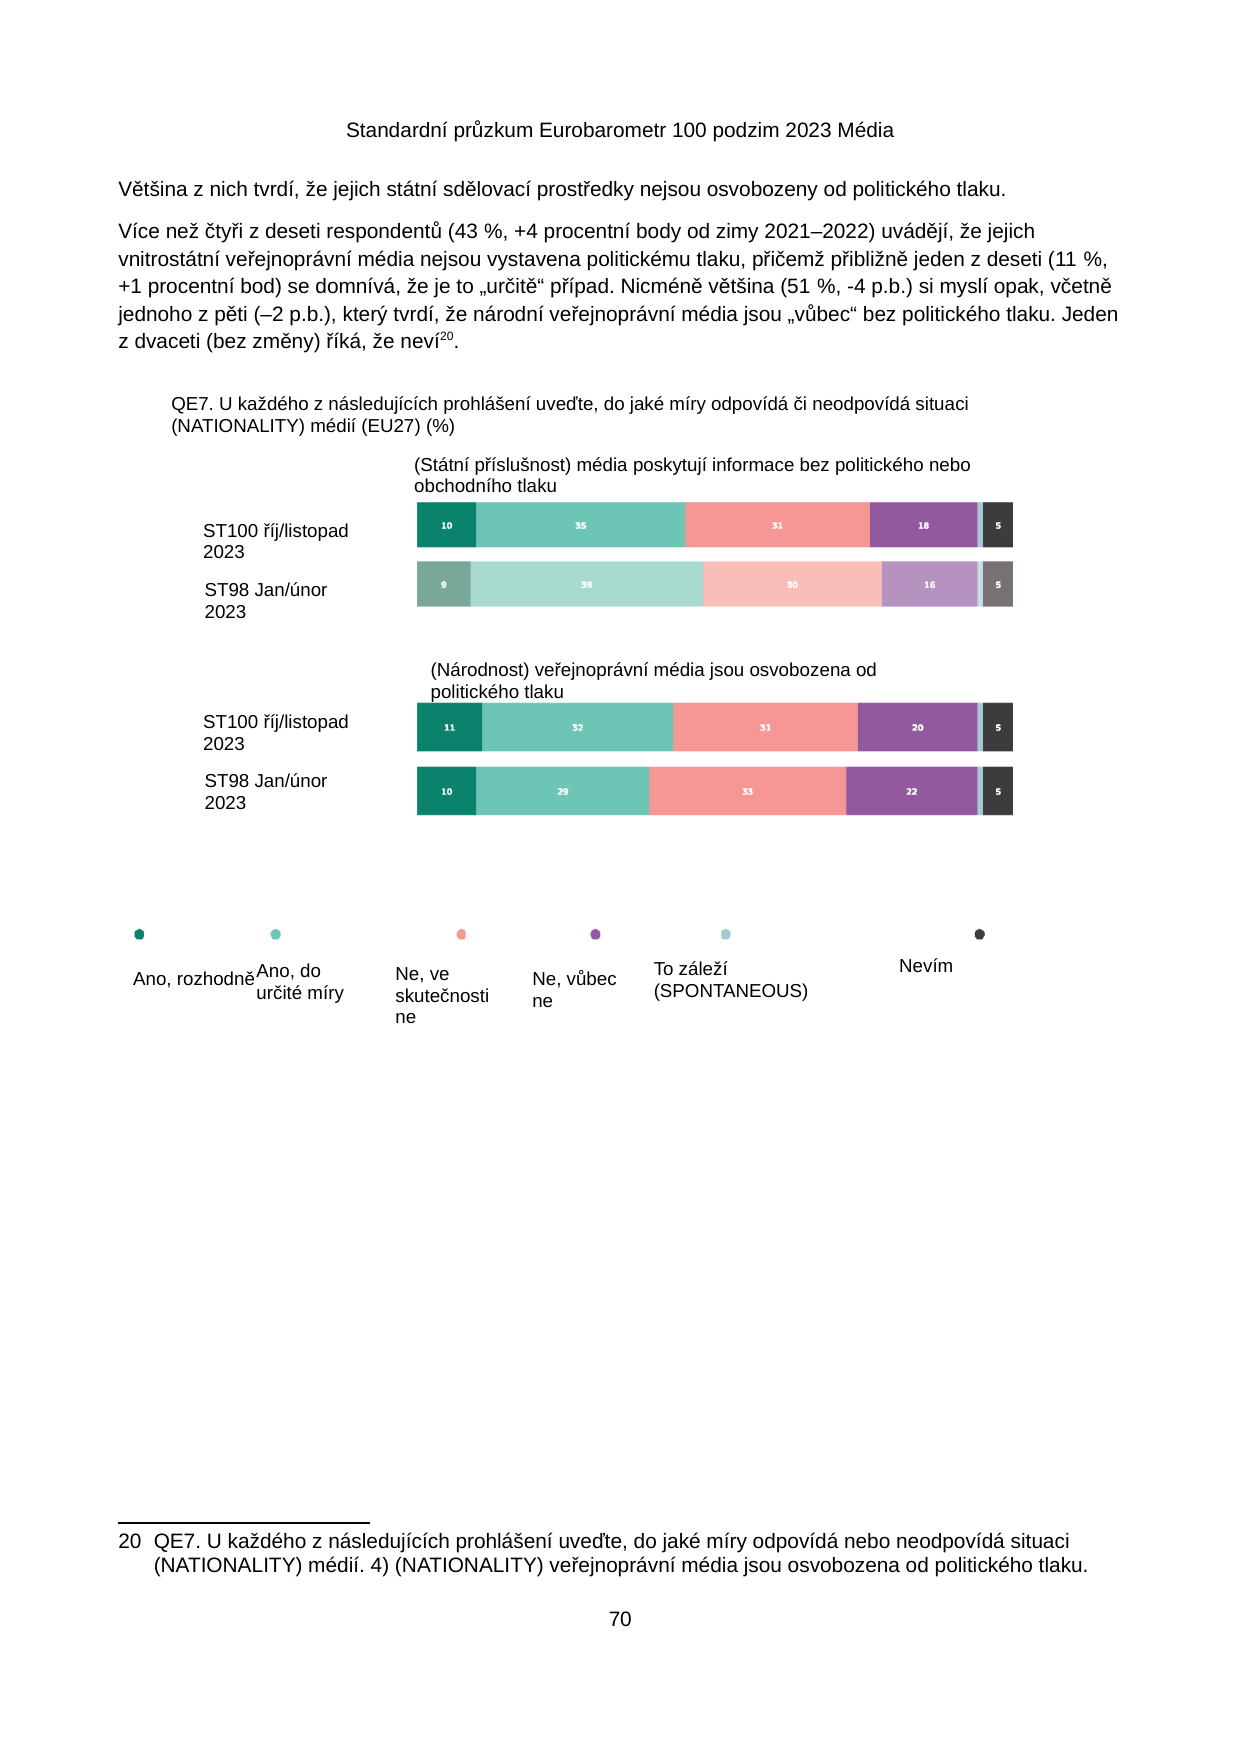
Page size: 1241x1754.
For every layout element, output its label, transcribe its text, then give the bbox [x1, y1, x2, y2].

picture [125, 917, 986, 940]
text Více než čtyři z deseti respondentů (43 %, +4 procentní body od zimy 2021–2022) uvádějí, že jejich vnitrostátní veřejnoprávní média nejsou vystavena politickému tlaku, přičemž přibližně jeden z deseti (11 %, +1 procentní bod) se domnívá, že je to „určitě“ případ. Nicméně většina (51 %, -4 p.b.) si myslí opak, včetně jednoho z pěti (–2 p.b.), který tvrdí, že národní veřejnoprávní média jsou „vůbec“ bez politického tlaku. Jeden z dvaceti (bez změny) říká, že neví. [118, 219, 1122, 353]
text QE7. U každého z následujících prohlášení uveďte, do jaké míry odpovídá nebo neodpovídá situaci (NATIONALITY) médií. 4) (NATIONALITY) veřejnoprávní média jsou osvobozena od politického tlaku. [118, 1529, 1122, 1577]
text Většina z nich tvrdí, že jejich státní sdělovací prostředky nejsou osvobozeny od politického tlaku. [118, 177, 1122, 201]
picture [416, 498, 1014, 817]
